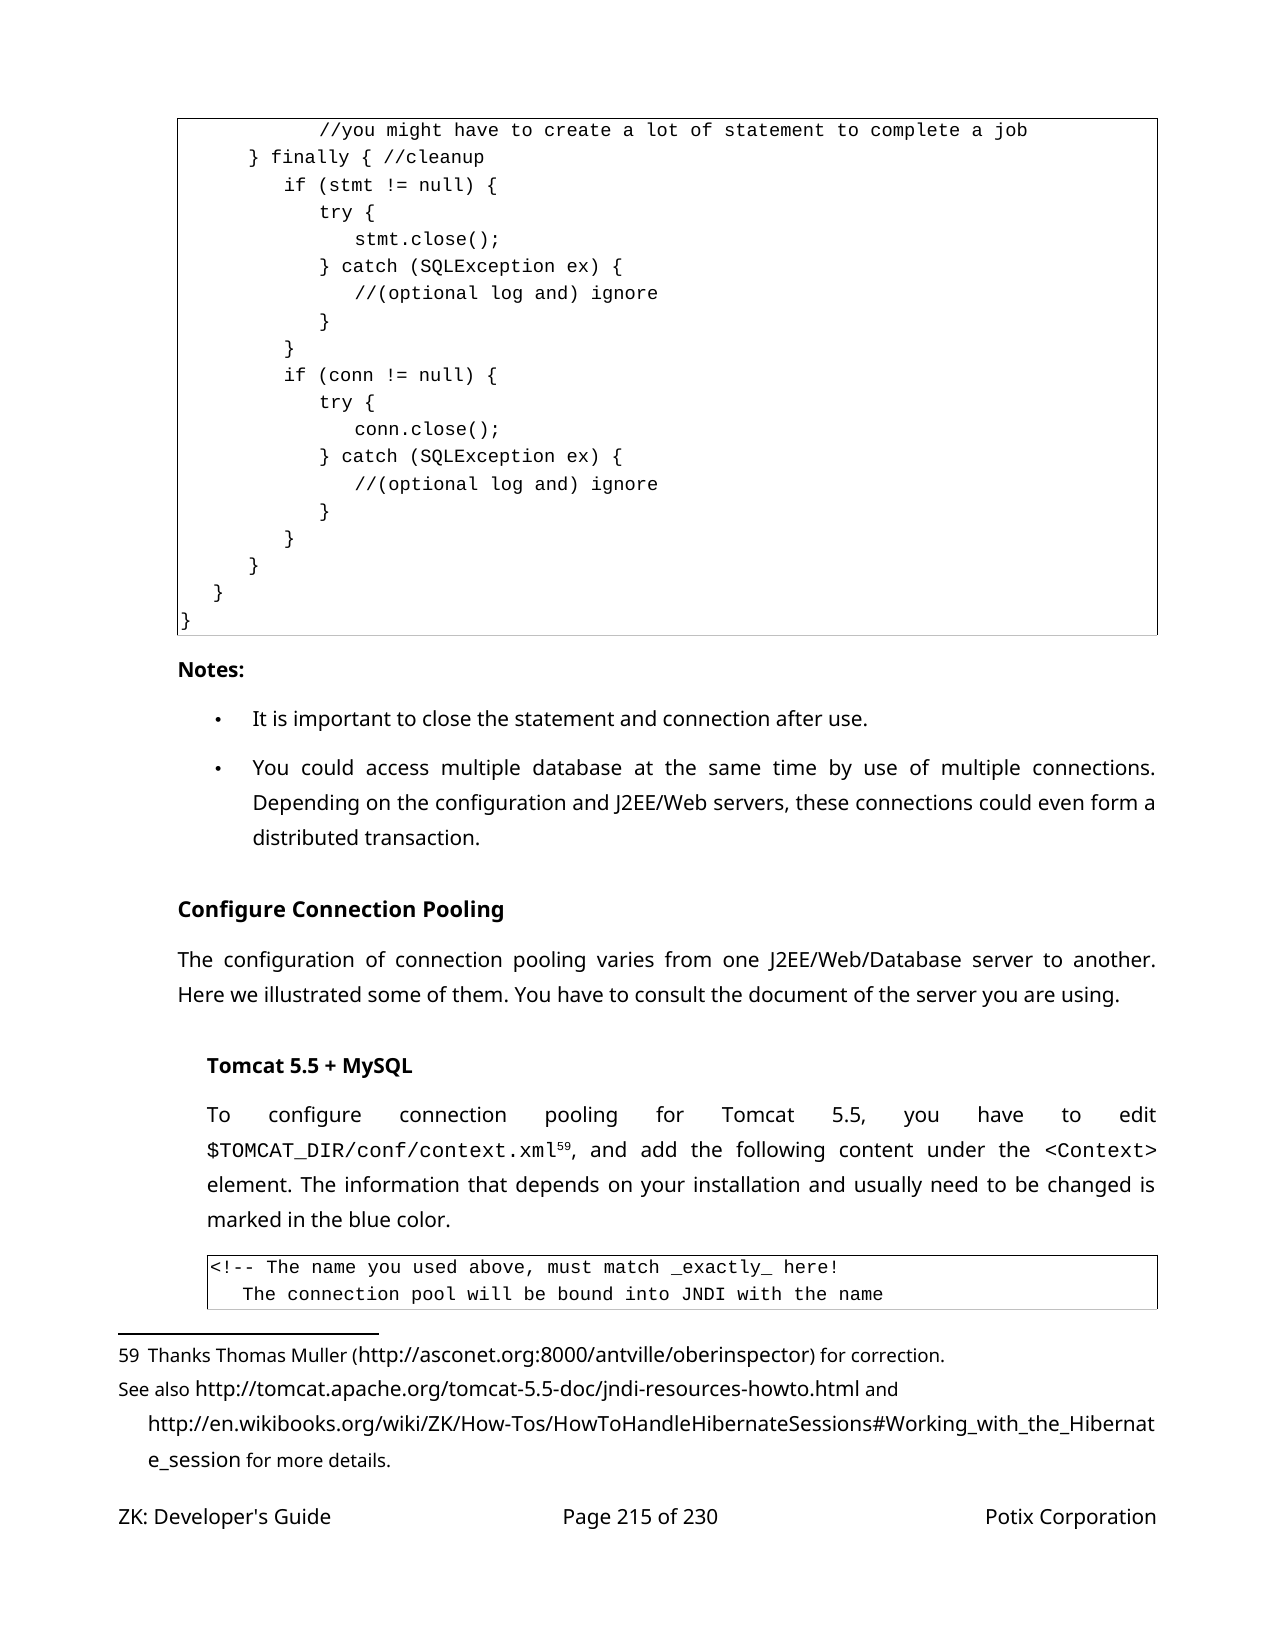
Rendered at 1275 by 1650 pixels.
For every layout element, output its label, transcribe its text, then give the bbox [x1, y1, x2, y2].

text } [178, 553, 1157, 577]
text The connection pool will be bound into JNDI with the name [208, 1282, 1157, 1309]
text } [178, 526, 1157, 550]
list It is important to close the statement and connection after use. [215, 704, 1157, 732]
text } finally { //cleanup [178, 145, 1157, 169]
text if (conn != null) { [178, 363, 1157, 387]
text The configuration of connection pooling varies from one J2EE/Web/Database server to another. Here we illustrated some of them. You have to consult the document of the server you are using. [177, 945, 1157, 1008]
text } catch (SQLException ex) { [178, 444, 1157, 469]
text Thanks Thomas Muller (http://asconet.org:8000/antville/oberinspector) for correction. [118, 1340, 1157, 1368]
text To configure connection pooling for Tomcat 5.5, you have to edit $TOMCAT_DIR/conf/context.xml, and add the following content under the <Context> element. The information that depends on your installation and usually need to be changed is marked in the blue color. [207, 1100, 1157, 1234]
text conn.close(); [178, 417, 1157, 441]
text } [178, 308, 1157, 333]
text } catch (SQLException ex) { [178, 254, 1157, 278]
text //you might have to create a lot of statement to complete a job [178, 119, 1157, 142]
text <!-- The name you used above, must match _exactly_ here! [208, 1256, 1157, 1279]
text //(optional log and) ignore [178, 281, 1157, 306]
text } [178, 499, 1157, 523]
text Notes: [177, 655, 1157, 684]
text } [178, 336, 1157, 360]
text } [178, 580, 1157, 604]
text See also http://tomcat.apache.org/tomcat-5.5-doc/jndi-resources-howto.html and http://en.wikibooks.org/wiki/ZK/How-Tos/HowToHandleHibernateSessions#Working_with_the_Hibernate_session for more details. [118, 1374, 1157, 1473]
text //(optional log and) ignore [178, 472, 1157, 496]
subtitle Configure Connection Pooling [177, 894, 1157, 924]
list You could access multiple database at the same time by use of multiple connections. Depending on the configuration and J2EE/Web servers, these connections could even form a distributed transaction. [215, 753, 1157, 852]
text if (stmt != null) { [178, 172, 1157, 197]
text stmt.close(); [178, 227, 1157, 251]
text try { [178, 200, 1157, 224]
text try { [178, 390, 1157, 414]
text } [178, 607, 1157, 635]
subtitle Tomcat 5.5 + MySQL [207, 1051, 1157, 1079]
